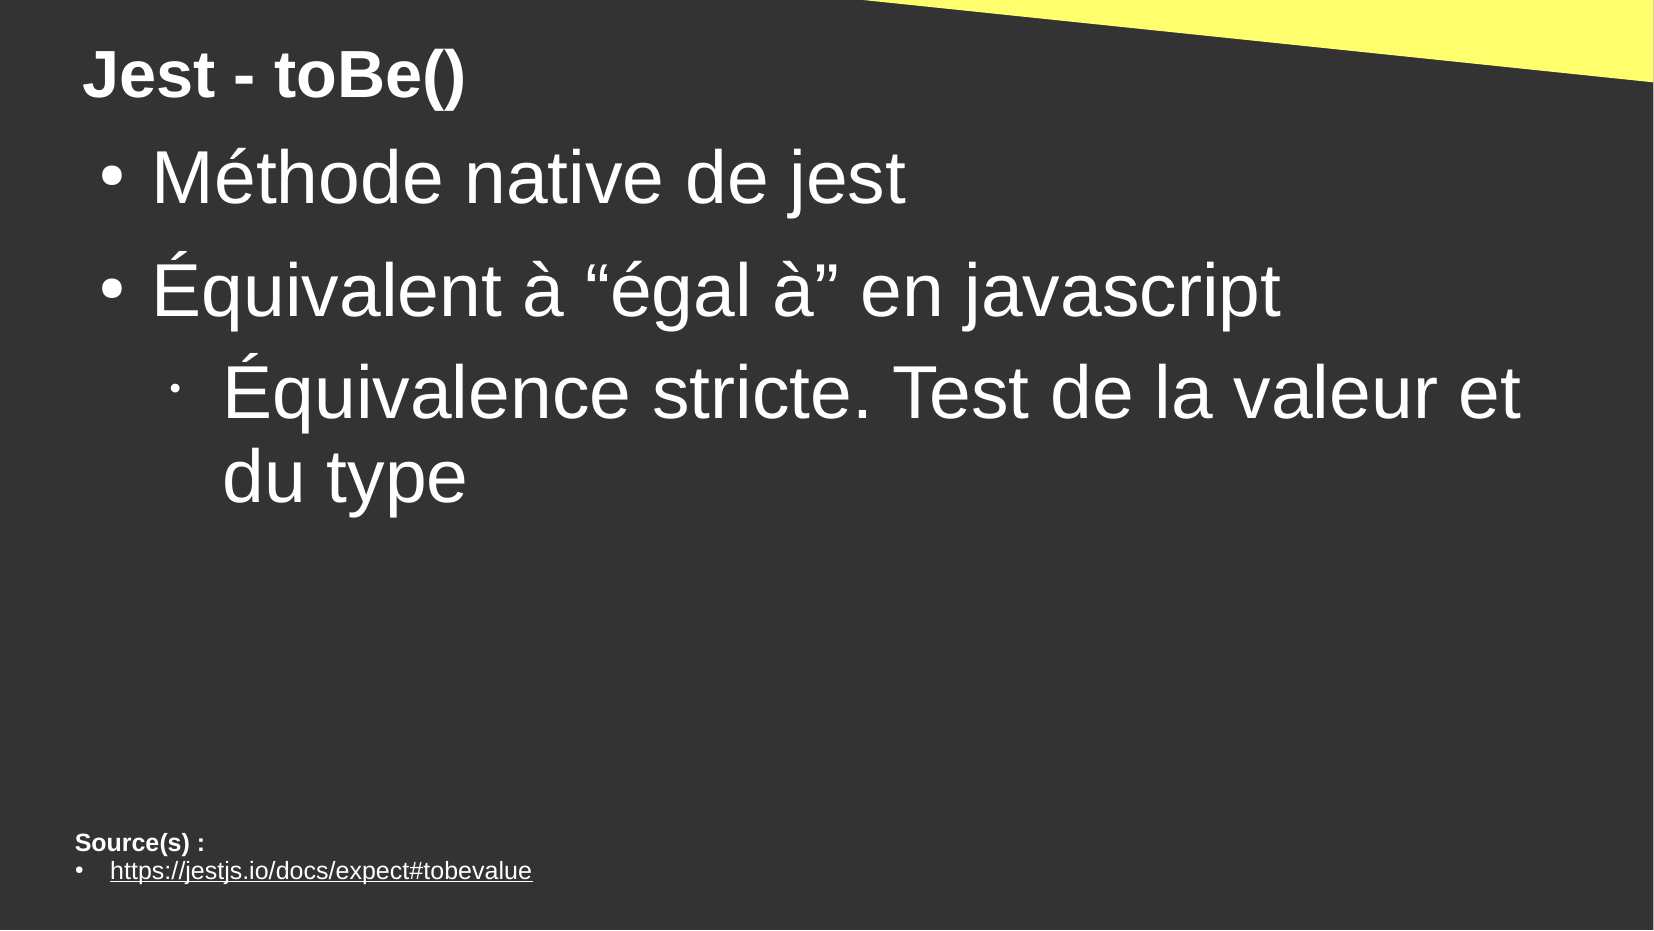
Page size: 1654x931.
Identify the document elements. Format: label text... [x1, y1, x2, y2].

list Méthode native de jest Équivalent à “égal à” en javascript Équivalence stricte. Test de la valeur et du type [80, 135, 1619, 721]
text_box [862, 0, 1654, 83]
text_box Source(s) : https://jestjs.io/docs/expect#tobevalue [60, 821, 1546, 906]
title Jest - toBe() [82, 37, 799, 114]
